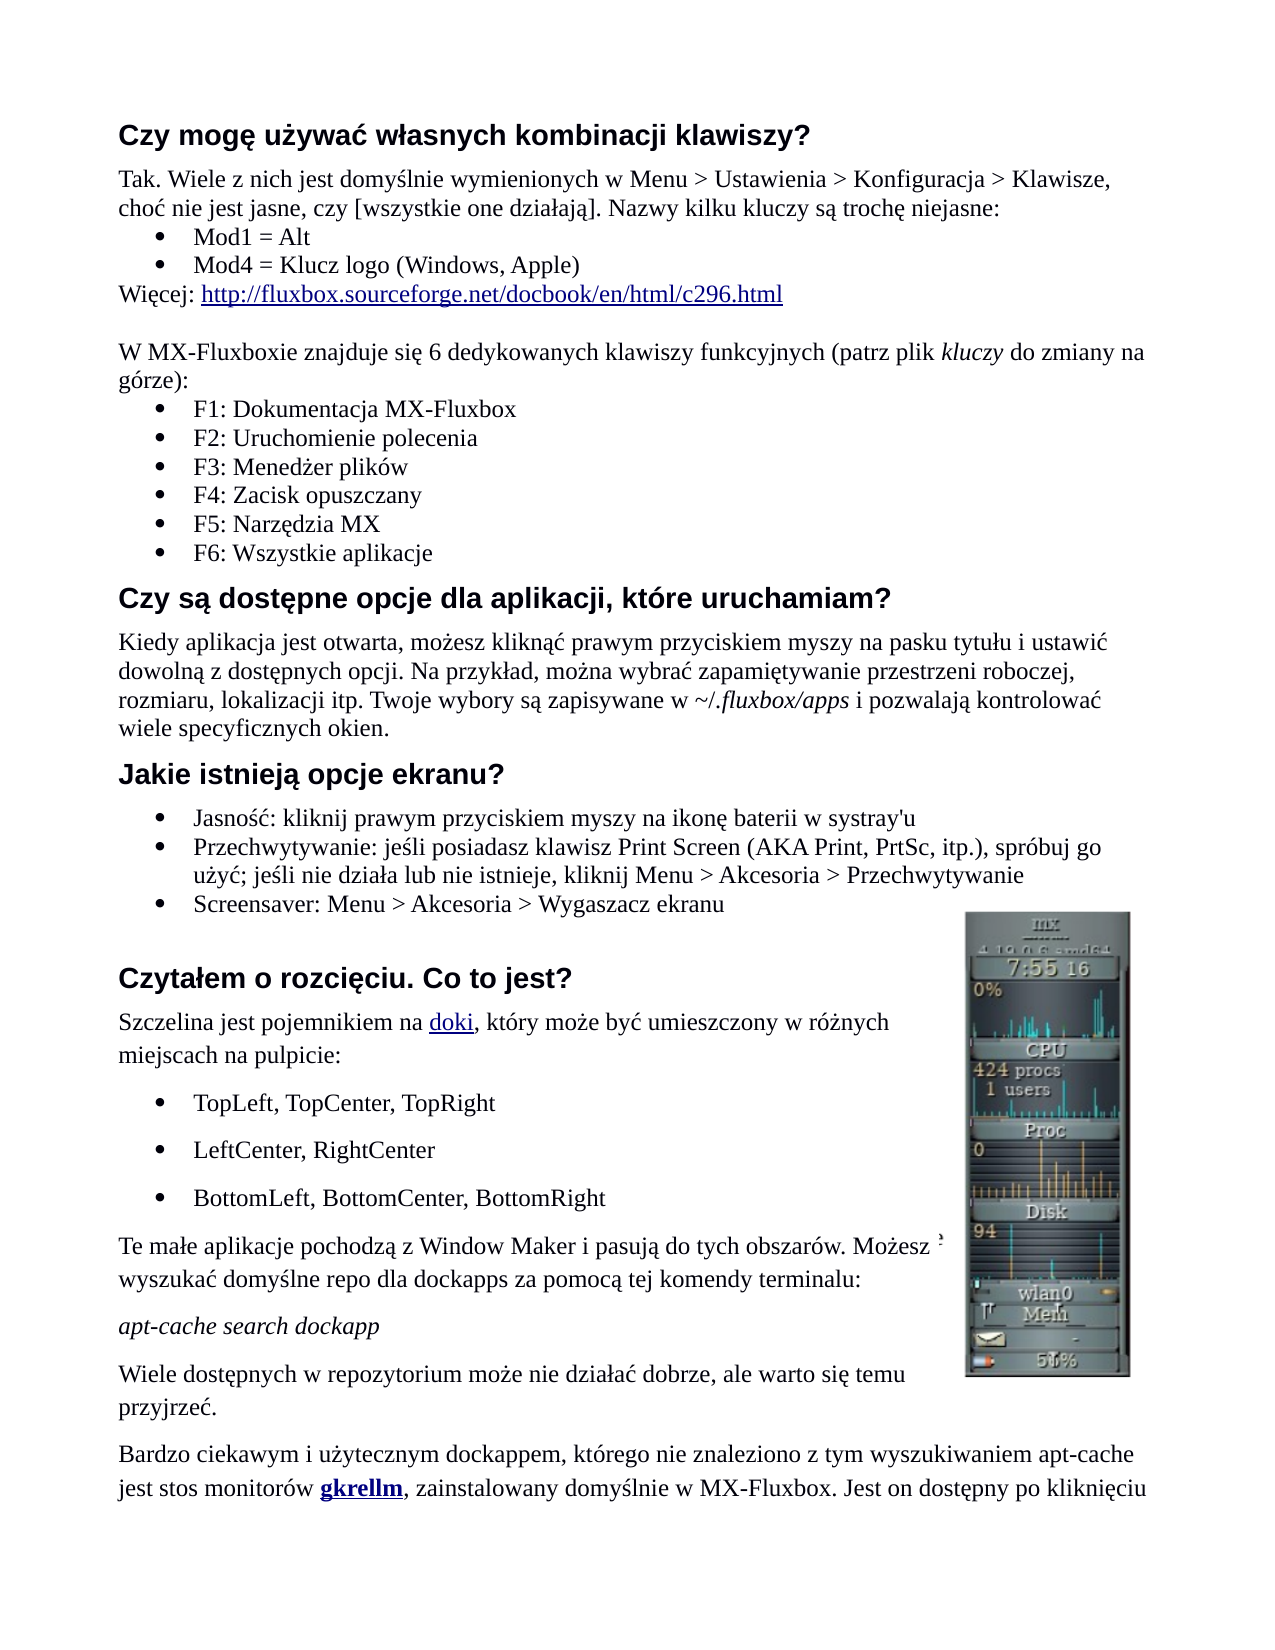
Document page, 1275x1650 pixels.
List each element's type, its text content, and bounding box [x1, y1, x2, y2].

subtitle Czy mogę używać własnych kombinacji klawiszy? [118, 118, 1157, 152]
list Jasność: kliknij prawym przyciskiem myszy na ikonę baterii w systray'u [156, 803, 1157, 832]
text apt-cache search dockapp [118, 1311, 939, 1340]
list Mod1 = Alt [156, 222, 1157, 250]
list F3: Menedżer plików [156, 452, 1157, 480]
list LeftCenter, RightCenter [156, 1136, 939, 1164]
text Tak. Wiele z nich jest domyślnie wymienionych w Menu > Ustawienia > Konfiguracja > Klawisze, choć nie jest jasne, czy [wszystkie one działają]. Nazwy kilku kluczy są trochę niejasne: [118, 164, 1157, 222]
subtitle Czy są dostępne opcje dla aplikacji, które uruchamiam? [118, 581, 1157, 615]
list F4: Zacisk opuszczany [156, 480, 1157, 509]
list Mod4 = Klucz logo (Windows, Apple) [156, 250, 1157, 279]
list F2: Uruchomienie polecenia [156, 423, 1157, 452]
text Bardzo ciekawym i użytecznym dockappem, którego nie znaleziono z tym wyszukiwaniem apt-cache jest stos monitorów gkrellm, zainstalowany domyślnie w MX-Fluxbox. Jest on dostępny po kliknięciu [118, 1439, 1157, 1501]
text W MX-Fluxboxie znajduje się 6 dedykowanych klawiszy funkcyjnych (patrz plik kluczy do zmiany na górze): [118, 337, 1157, 394]
list TopLeft, TopCenter, TopRight [156, 1088, 939, 1117]
subtitle Czytałem o rozcięciu. Co to jest? [118, 961, 939, 995]
list BottomLeft, BottomCenter, BottomRight [156, 1183, 939, 1212]
list Przechwytywanie: jeśli posiadasz klawisz Print Screen (AKA Print, PrtSc, itp.), spróbuj go użyć; jeśli nie działa lub nie istnieje, kliknij Menu > Akcesoria > Przechwytywanie [156, 832, 1157, 889]
list F5: Narzędzia MX [156, 509, 1157, 538]
text Wiele dostępnych w repozytorium może nie działać dobrze, ale warto się temu przyjrzeć. [118, 1359, 1157, 1421]
list F1: Dokumentacja MX-Fluxbox [156, 394, 1157, 423]
text Kiedy aplikacja jest otwarta, możesz kliknąć prawym przyciskiem myszy na pasku tytułu i ustawić dowolną z dostępnych opcji. Na przykład, można wybrać zapamiętywanie przestrzeni roboczej, rozmiaru, lokalizacji itp. Twoje wybory są zapisywane w ~/.fluxbox/apps i pozwalają kontrolować wiele specyficznych okien. [118, 627, 1157, 742]
list F6: Wszystkie aplikacje [156, 538, 1157, 567]
subtitle Jakie istnieją opcje ekranu? [118, 757, 1157, 790]
text Szczelina jest pojemnikiem na doki, który może być umieszczony w różnych miejscach na pulpicie: [118, 1007, 939, 1069]
list Screensaver: Menu > Akcesoria > Wygaszacz ekranu [156, 889, 1157, 918]
text Więcej: http://fluxbox.sourceforge.net/docbook/en/html/c296.html [118, 279, 1157, 308]
picture [939, 894, 1145, 1386]
text Te małe aplikacje pochodzą z Window Maker i pasują do tych obszarów. Możesz wyszukać domyślne repo dla dockapps za pomocą tej komendy terminalu: [118, 1231, 939, 1292]
